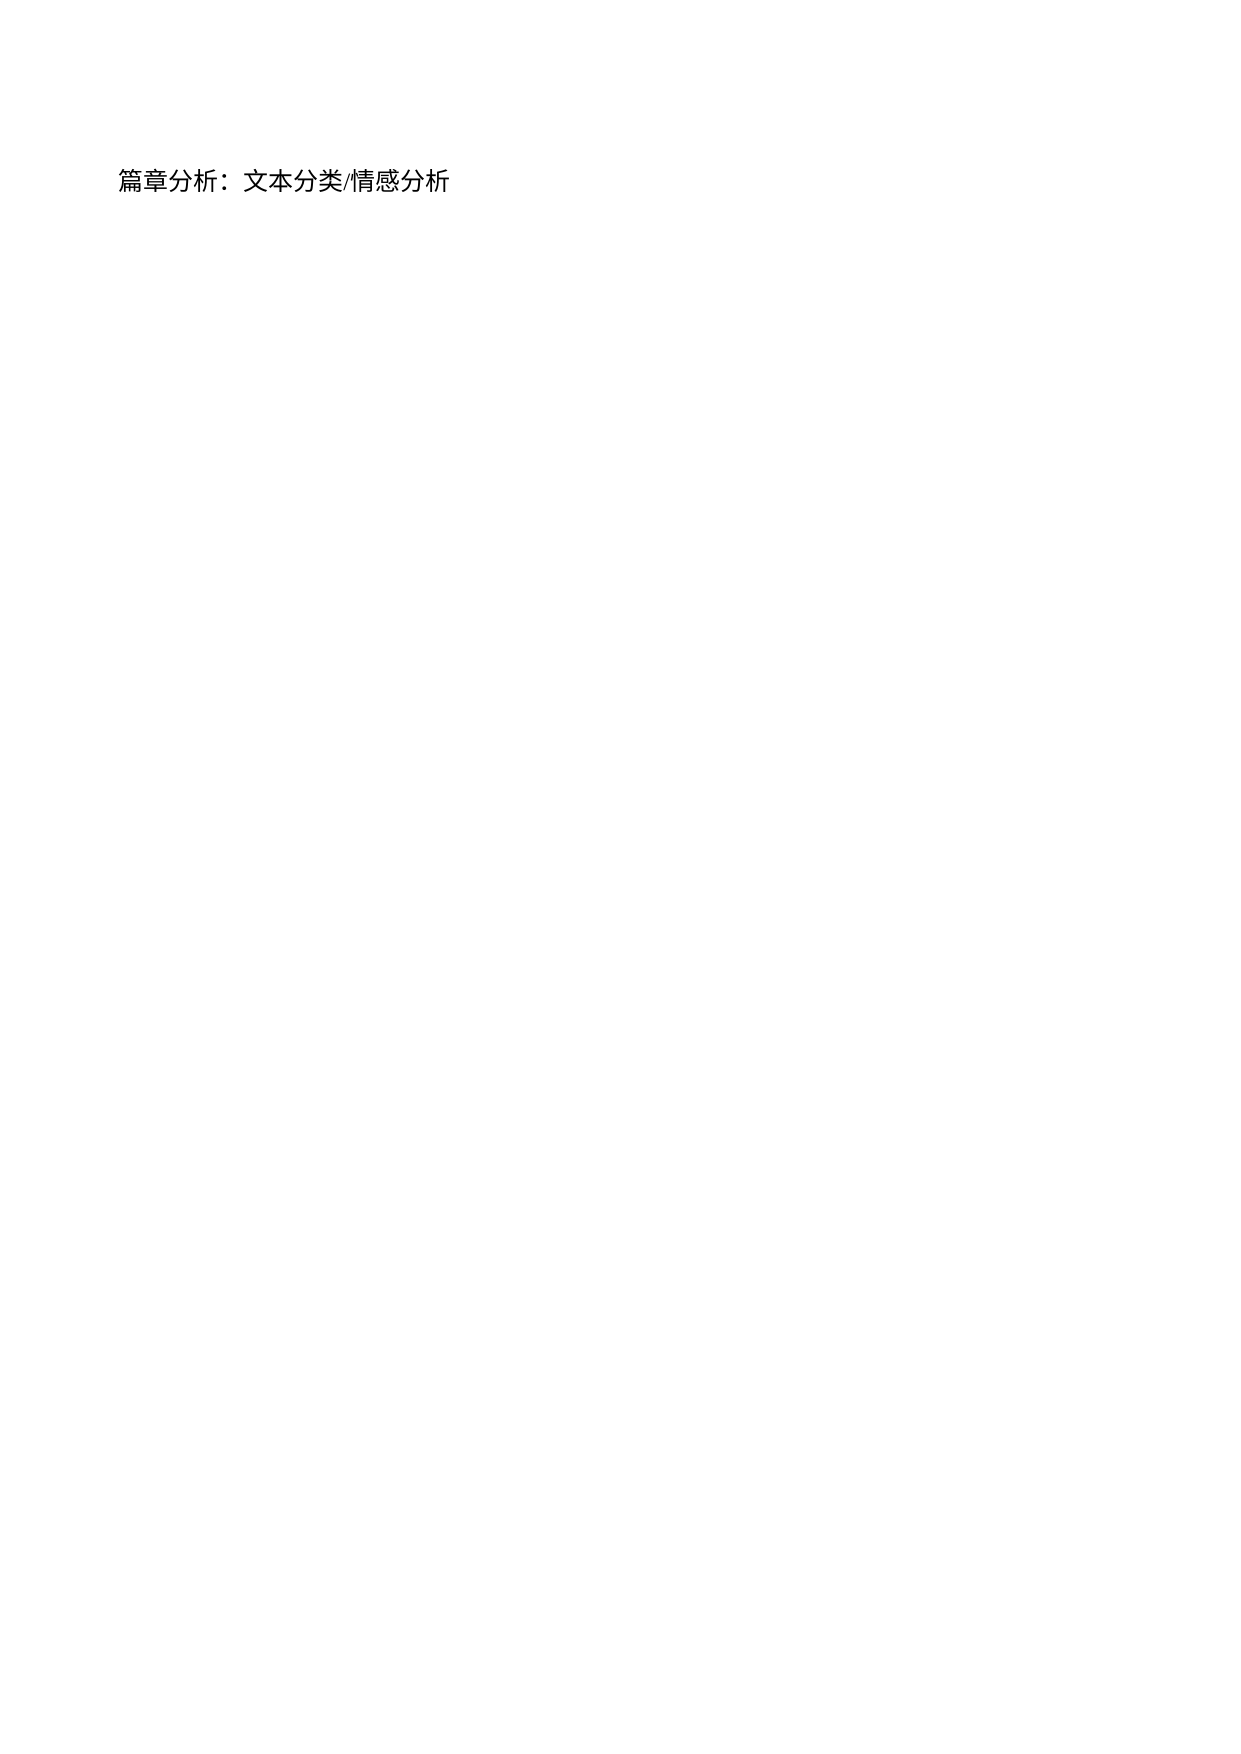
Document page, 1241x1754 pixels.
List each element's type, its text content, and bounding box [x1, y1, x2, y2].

text 篇章分析：文本分类/情感分析 [118, 161, 1122, 197]
